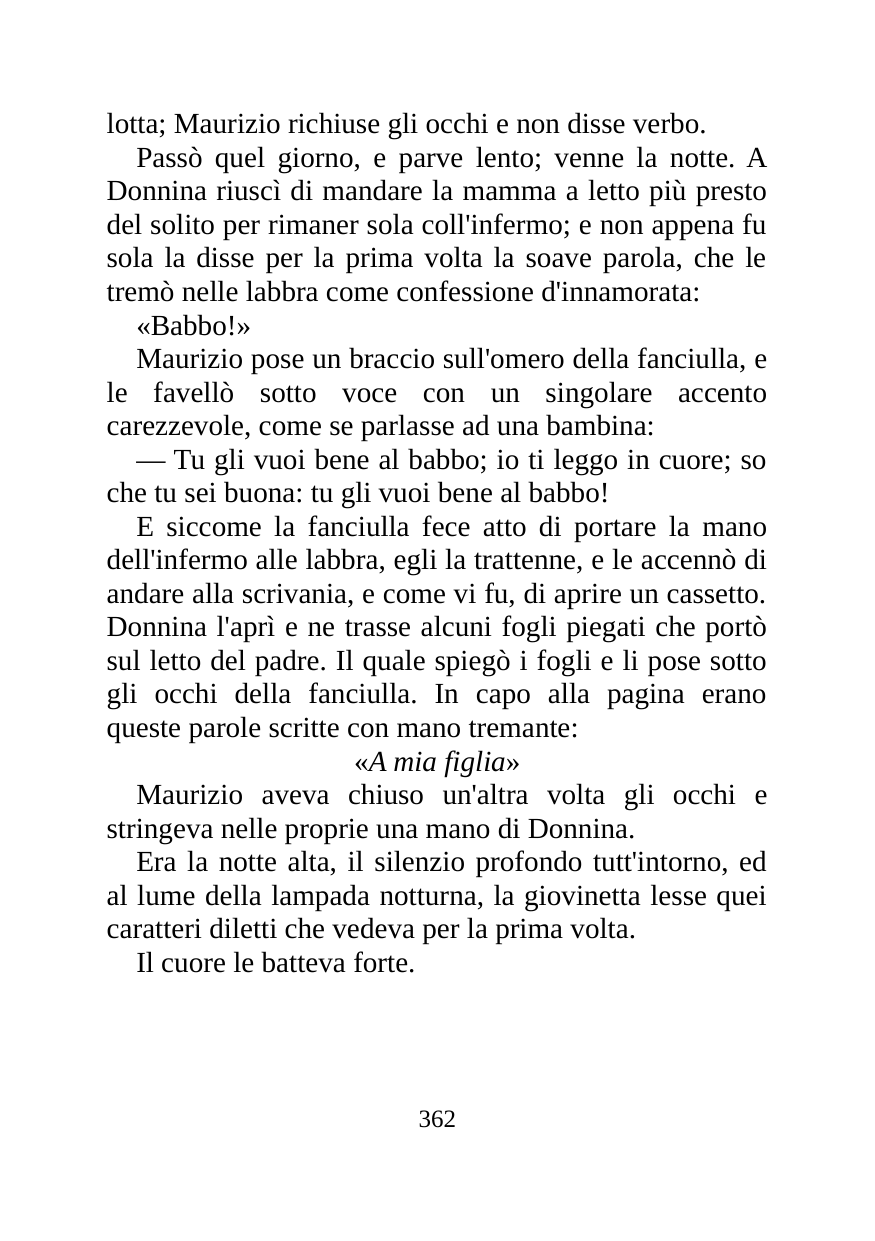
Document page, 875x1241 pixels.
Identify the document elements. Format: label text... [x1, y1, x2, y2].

text Maurizio pose un braccio sull'omero della fanciulla, e le favellò sotto voce con un singolare accento carezzevole, come se parlasse ad una bambina: [106, 341, 768, 442]
text lotta; Maurizio richiuse gli occhi e non disse verbo. [106, 106, 768, 140]
text — Tu gli vuoi bene al babbo; io ti leggo in cuore; so che tu sei buona: tu gli vuoi bene al babbo! [106, 442, 768, 509]
text Maurizio aveva chiuso un'altra volta gli occhi e stringeva nelle proprie una mano di Donnina. [106, 777, 768, 844]
text E siccome la fanciulla fece atto di portare la mano dell'infermo alle labbra, egli la trattenne, e le accennò di andare alla scrivania, e come vi fu, di aprire un cassetto. Donnina l'aprì e ne trasse alcuni fogli piegati che portò sul letto del padre. Il quale spiegò i fogli e li pose sotto gli occhi della fanciulla. In capo alla pagina erano queste parole scritte con mano tremante: [106, 509, 768, 744]
text «A mia figlia» [106, 744, 768, 777]
text «Babbo!» [106, 308, 768, 341]
text Passò quel giorno, e parve lento; venne la notte. A Donnina riuscì di mandare la mamma a letto più presto del solito per rimaner sola coll'infermo; e non appena fu sola la disse per la prima volta la soave parola, che le tremò nelle labbra come confessione d'innamorata: [106, 140, 768, 308]
text Il cuore le batteva forte. [106, 945, 768, 978]
text Era la notte alta, il silenzio profondo tutt'intorno, ed al lume della lampada notturna, la giovinetta lesse quei caratteri diletti che vedeva per la prima volta. [106, 844, 768, 945]
